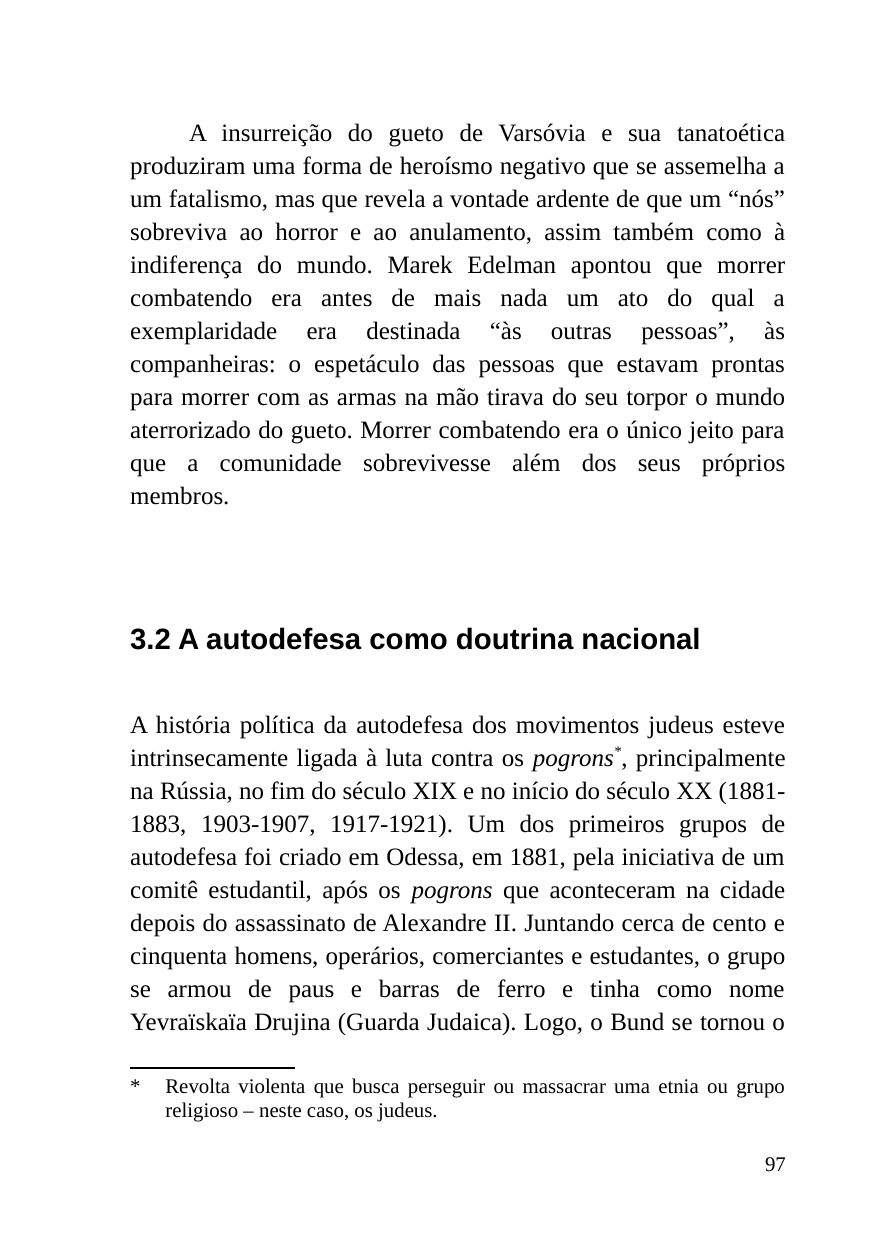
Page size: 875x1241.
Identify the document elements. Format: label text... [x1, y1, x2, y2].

text A insurreição do gueto de Varsóvia e sua tanatoética produziram uma forma de heroísmo negativo que se assemelha a um fatalismo, mas que revela a vontade ardente de que um “nós” sobreviva ao horror e ao anulamento, assim também como à indiferença do mundo. Marek Edelman apontou que morrer combatendo era antes de mais nada um ato do qual a exemplaridade era destinada “às outras pessoas”, às companheiras: o espetáculo das pessoas que estavam prontas para morrer com as armas na mão tirava do seu torpor o mundo aterrorizado do gueto. Morrer combatendo era o único jeito para que a comunidade sobrevivesse além dos seus próprios membros. [130, 118, 786, 510]
subtitle 3.2 A autodefesa como doutrina nacional [130, 622, 786, 655]
text Revolta violenta que busca perseguir ou massacrar uma etnia ou grupo religioso – neste caso, os judeus. [130, 1074, 786, 1122]
text A história política da autodefesa dos movimentos judeus esteve intrinsecamente ligada à luta contra os pogrons, principalmente na Rússia, no fim do século XIX e no início do século XX (1881-1883, 1903-1907, 1917-1921). Um dos primeiros grupos de autodefesa foi criado em Odessa, em 1881, pela iniciativa de um comitê estudantil, após os pogrons que aconteceram na cidade depois do assassinato de Alexandre II. Juntando cerca de cento e cinquenta homens, operários, comerciantes e estudantes, o grupo se armou de paus e barras de ferro e tinha como nome Yevraïskaïa Drujina (Guarda Judaica). Logo, o Bund se tornou o [130, 710, 786, 1036]
